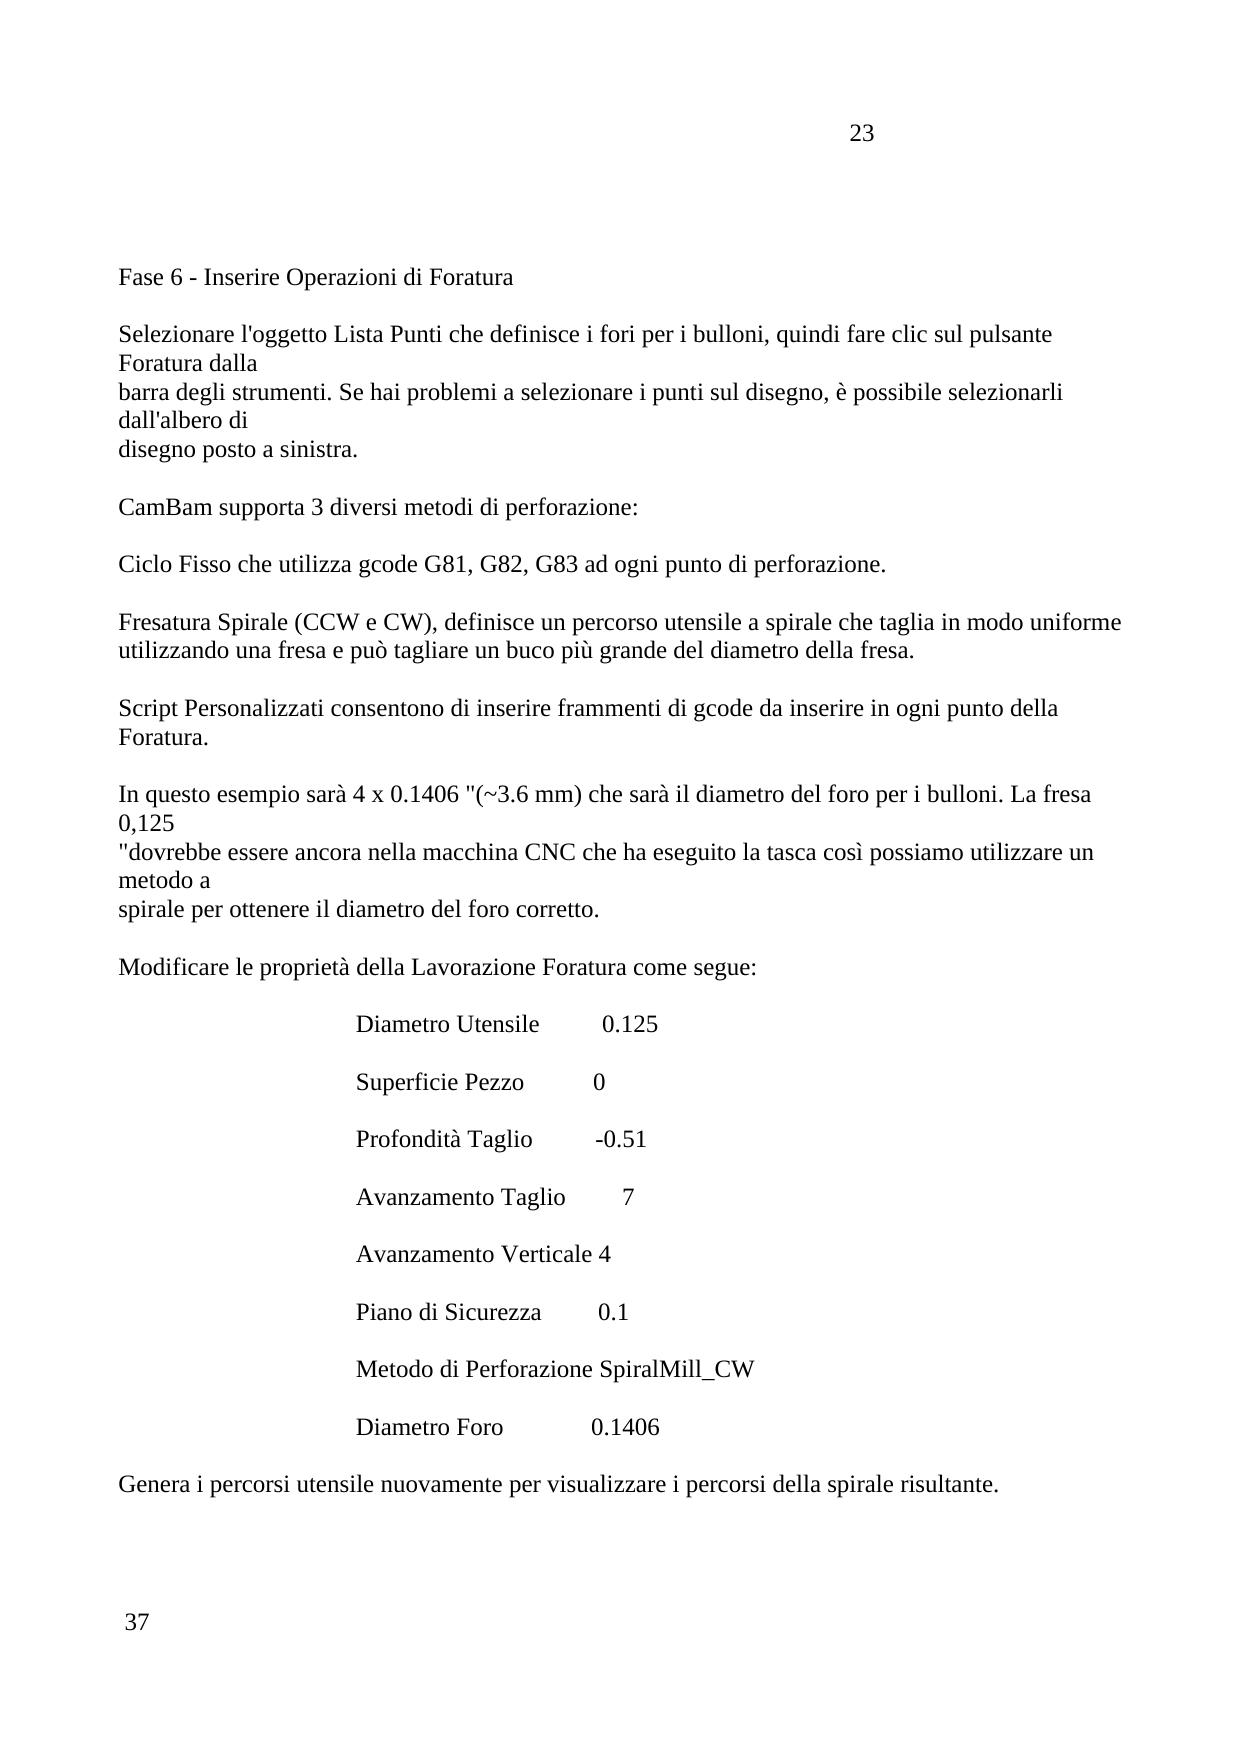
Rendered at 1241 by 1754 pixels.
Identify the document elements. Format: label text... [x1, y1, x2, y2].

text Avanzamento Verticale 4 [118, 1239, 1122, 1268]
text Fresatura Spirale (CCW e CW), definisce un percorso utensile a spirale che taglia in modo uniforme [118, 607, 1122, 636]
text Profondità Taglio -0.51 [118, 1124, 1122, 1153]
text Modificare le proprietà della Lavorazione Foratura come segue: [118, 952, 1122, 981]
text Diametro Utensile 0.125 [118, 1009, 1122, 1038]
text CamBam supporta 3 diversi metodi di perforazione: [118, 492, 1122, 521]
text utilizzando una fresa e può tagliare un buco più grande del diametro della fresa. [118, 636, 1122, 664]
text spirale per ottenere il diametro del foro corretto. [118, 894, 1122, 923]
text Piano di Sicurezza 0.1 [118, 1297, 1122, 1326]
text Ciclo Fisso che utilizza gcode G81, G82, G83 ad ogni punto di perforazione. [118, 549, 1122, 578]
text Fase 6 - Inserire Operazioni di Foratura [118, 262, 1122, 291]
text Superficie Pezzo 0 [118, 1067, 1122, 1096]
text Avanzamento Taglio 7 [118, 1182, 1122, 1211]
text disegno posto a sinistra. [118, 434, 1122, 463]
text Diametro Foro 0.1406 [118, 1412, 1122, 1441]
text 23 [118, 118, 1122, 147]
text In questo esempio sarà 4 x 0.1406 "(~3.6 mm) che sarà il diametro del foro per i bulloni. La fresa 0,125 [118, 779, 1122, 837]
text "dovrebbe essere ancora nella macchina CNC che ha eseguito la tasca così possiamo utilizzare un metodo a [118, 837, 1122, 894]
text barra degli strumenti. Se hai problemi a selezionare i punti sul disegno, è possibile selezionarli dall'albero di [118, 377, 1122, 434]
text Genera i percorsi utensile nuovamente per visualizzare i percorsi della spirale risultante. [118, 1469, 1122, 1498]
text Script Personalizzati consentono di inserire frammenti di gcode da inserire in ogni punto della Foratura. [118, 693, 1122, 751]
text Metodo di Perforazione SpiralMill_CW [118, 1354, 1122, 1383]
text Selezionare l'oggetto Lista Punti che definisce i fori per i bulloni, quindi fare clic sul pulsante Foratura dalla [118, 319, 1122, 377]
